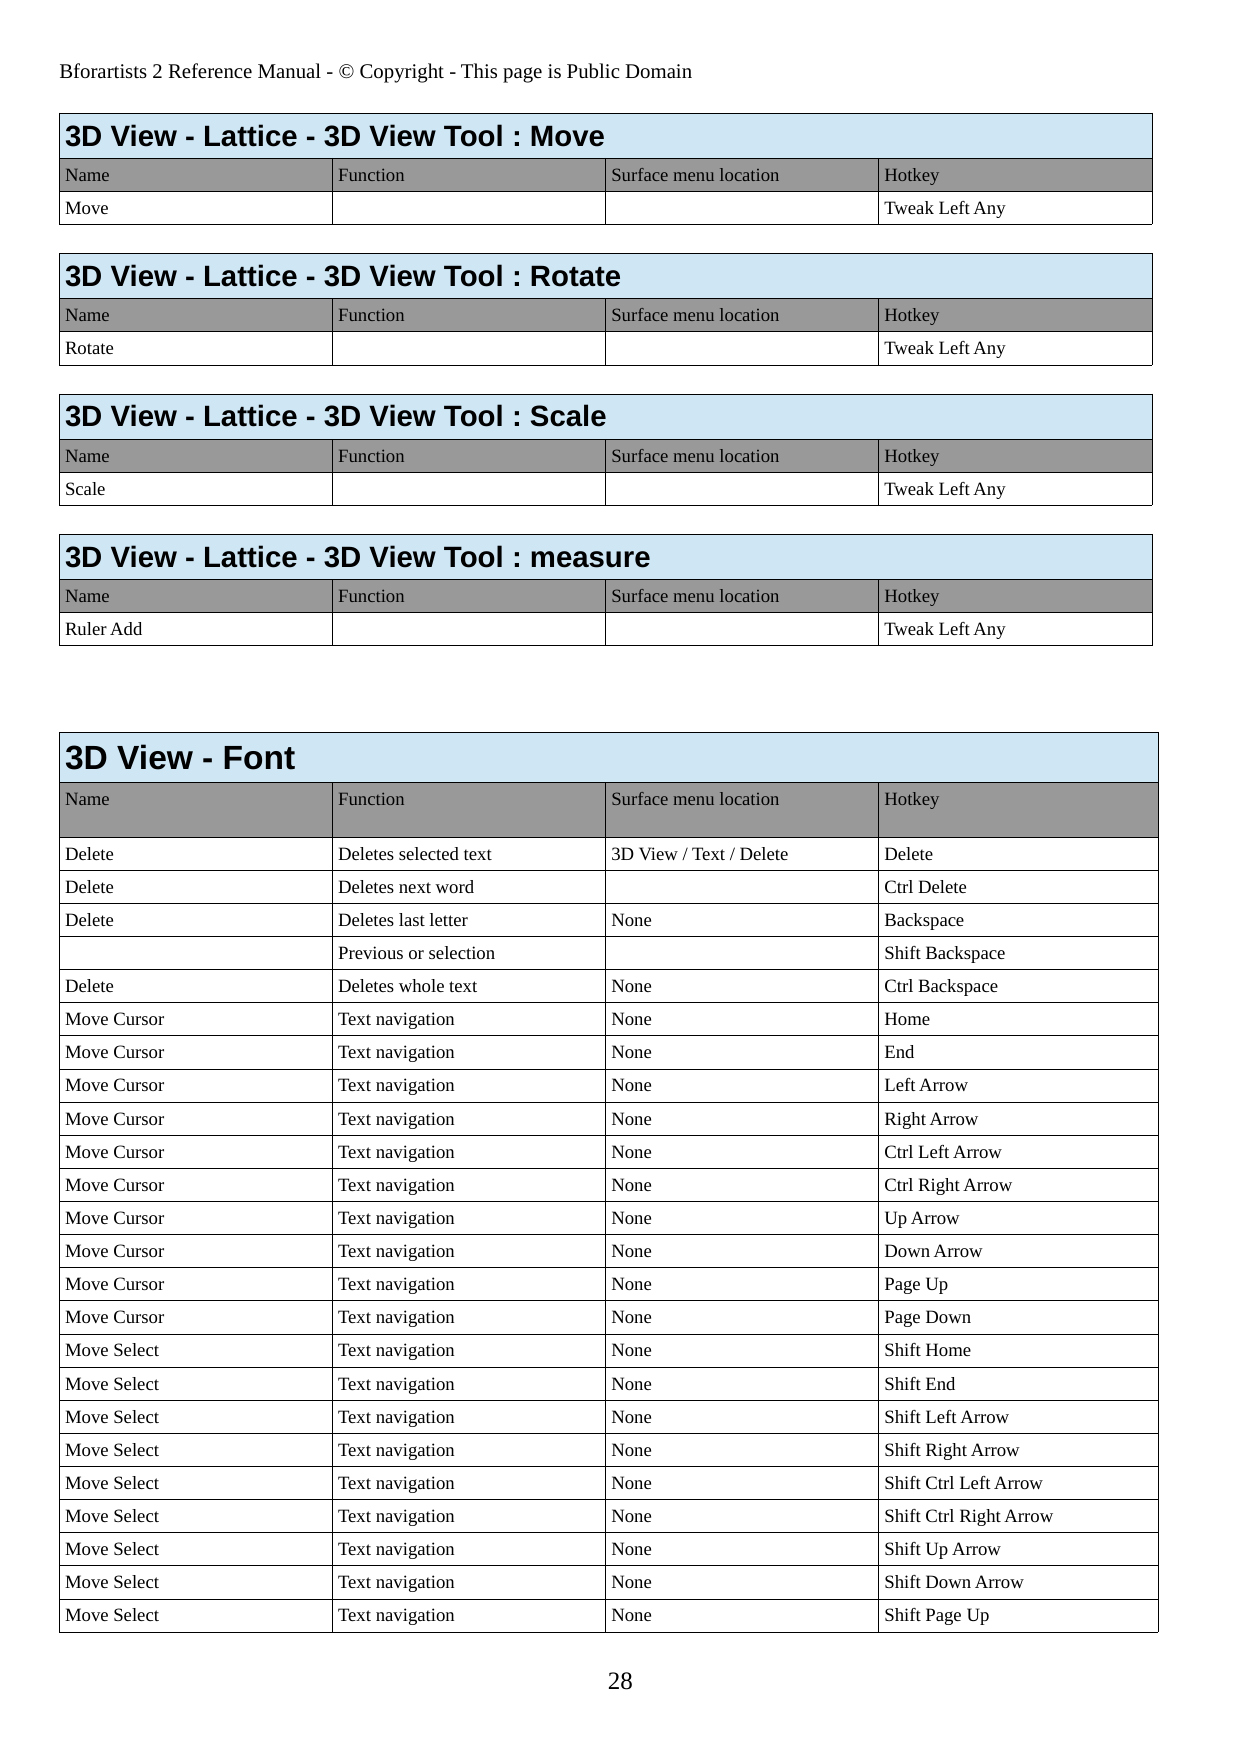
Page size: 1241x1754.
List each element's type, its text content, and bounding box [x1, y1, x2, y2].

table_cell Move Select [60, 1566, 332, 1598]
table_cell None [606, 1103, 878, 1135]
table_cell Surface menu location [606, 580, 878, 612]
table_cell None [606, 1235, 878, 1267]
table_cell Shift Ctrl Left Arrow [879, 1467, 1158, 1499]
table_cell None [606, 1036, 878, 1068]
table_cell Hotkey [879, 783, 1158, 837]
table_cell [606, 613, 878, 645]
table_cell Text navigation [333, 1368, 605, 1400]
table_cell Text navigation [333, 1003, 605, 1035]
table_cell Move Cursor [60, 1169, 332, 1201]
table_cell Tweak Left Any [879, 192, 1152, 224]
table_cell None [606, 1070, 878, 1102]
table_cell Rotate [60, 332, 332, 364]
table_cell Move Select [60, 1467, 332, 1499]
table_cell None [606, 1003, 878, 1035]
table_cell Move Select [60, 1600, 332, 1632]
table_cell [606, 871, 878, 903]
table_cell 3D View / Text / Delete [606, 838, 878, 870]
table_cell Text navigation [333, 1434, 605, 1466]
table_cell Move Cursor [60, 1202, 332, 1234]
table_cell Move Select [60, 1335, 332, 1367]
table_cell Hotkey [879, 299, 1152, 331]
table_cell Text navigation [333, 1335, 605, 1367]
table_cell Text navigation [333, 1070, 605, 1102]
table_cell Shift Backspace [879, 937, 1158, 969]
table_cell Tweak Left Any [879, 613, 1152, 645]
table_cell None [606, 1301, 878, 1333]
table_cell None [606, 1533, 878, 1565]
table_cell Name [60, 159, 332, 191]
table_cell Move Cursor [60, 1103, 332, 1135]
table_cell Move Cursor [60, 1003, 332, 1035]
table_cell None [606, 1566, 878, 1598]
table_cell Shift Right Arrow [879, 1434, 1158, 1466]
table_cell Surface menu location [606, 440, 878, 472]
table_cell Hotkey [879, 580, 1152, 612]
table_cell Surface menu location [606, 783, 878, 837]
table_cell Page Up [879, 1268, 1158, 1300]
table_cell None [606, 1368, 878, 1400]
table_cell [606, 332, 878, 364]
table_cell Text navigation [333, 1533, 605, 1565]
table_cell Hotkey [879, 440, 1152, 472]
table_cell Name [60, 580, 332, 612]
table_cell Deletes last letter [333, 904, 605, 936]
table_cell Shift Page Up [879, 1600, 1158, 1632]
table_cell Text navigation [333, 1169, 605, 1201]
table_cell [333, 473, 605, 505]
table_cell Shift Home [879, 1335, 1158, 1367]
table_cell Move Cursor [60, 1235, 332, 1267]
table_cell Function [333, 299, 605, 331]
table_cell Previous or selection [333, 937, 605, 969]
table_cell Move [60, 192, 332, 224]
table_cell Name [60, 299, 332, 331]
table_cell Ctrl Backspace [879, 970, 1158, 1002]
table_cell Move Select [60, 1500, 332, 1532]
table_cell Tweak Left Any [879, 332, 1152, 364]
table_header 3D View - Lattice - 3D View Tool : Rotate [60, 254, 1152, 298]
table_cell End [879, 1036, 1158, 1068]
table_cell Deletes next word [333, 871, 605, 903]
table_cell Text navigation [333, 1136, 605, 1168]
table_cell Shift Up Arrow [879, 1533, 1158, 1565]
table_cell Text navigation [333, 1500, 605, 1532]
table_cell Shift End [879, 1368, 1158, 1400]
table_cell Move Select [60, 1401, 332, 1433]
table_cell Move Cursor [60, 1136, 332, 1168]
table_cell Down Arrow [879, 1235, 1158, 1267]
table_cell Function [333, 440, 605, 472]
table_cell Delete [60, 904, 332, 936]
table_cell [333, 332, 605, 364]
table_cell Ruler Add [60, 613, 332, 645]
table_cell Text navigation [333, 1103, 605, 1135]
table_cell Move Select [60, 1434, 332, 1466]
table_header 3D View - Lattice - 3D View Tool : Move [60, 114, 1152, 158]
table_cell Name [60, 440, 332, 472]
table_cell Move Select [60, 1533, 332, 1565]
table_cell None [606, 1401, 878, 1433]
table_cell Text navigation [333, 1600, 605, 1632]
table_cell [606, 192, 878, 224]
table_cell None [606, 1169, 878, 1201]
table_cell Text navigation [333, 1566, 605, 1598]
table_cell Text navigation [333, 1268, 605, 1300]
table_cell Text navigation [333, 1301, 605, 1333]
table_cell Delete [60, 970, 332, 1002]
table_cell None [606, 1467, 878, 1499]
table_cell Move Cursor [60, 1036, 332, 1068]
table_cell Move Cursor [60, 1301, 332, 1333]
table_cell Function [333, 159, 605, 191]
table_cell Surface menu location [606, 299, 878, 331]
table_cell Tweak Left Any [879, 473, 1152, 505]
table_cell Ctrl Left Arrow [879, 1136, 1158, 1168]
table_cell Text navigation [333, 1467, 605, 1499]
table_cell Up Arrow [879, 1202, 1158, 1234]
table_cell Home [879, 1003, 1158, 1035]
table_cell Text navigation [333, 1235, 605, 1267]
table_cell None [606, 970, 878, 1002]
table_cell Move Cursor [60, 1268, 332, 1300]
table_cell None [606, 1600, 878, 1632]
table_cell Page Down [879, 1301, 1158, 1333]
table_cell Text navigation [333, 1401, 605, 1433]
table_cell None [606, 1268, 878, 1300]
table_cell Delete [879, 838, 1158, 870]
table_cell [60, 937, 332, 969]
table_cell Text navigation [333, 1202, 605, 1234]
table_cell Ctrl Right Arrow [879, 1169, 1158, 1201]
table_cell Backspace [879, 904, 1158, 936]
table_cell Deletes selected text [333, 838, 605, 870]
table_cell [606, 937, 878, 969]
table_cell None [606, 1136, 878, 1168]
table_cell [333, 613, 605, 645]
table_cell None [606, 1434, 878, 1466]
table_cell Scale [60, 473, 332, 505]
table_cell Left Arrow [879, 1070, 1158, 1102]
table_cell Shift Ctrl Right Arrow [879, 1500, 1158, 1532]
table_cell Function [333, 783, 605, 837]
table_cell Hotkey [879, 159, 1152, 191]
table_cell Shift Down Arrow [879, 1566, 1158, 1598]
table_cell [333, 192, 605, 224]
table_cell Deletes whole text [333, 970, 605, 1002]
table_cell Move Cursor [60, 1070, 332, 1102]
table_header 3D View - Lattice - 3D View Tool : Scale [60, 395, 1152, 439]
table_cell Surface menu location [606, 159, 878, 191]
table_cell Function [333, 580, 605, 612]
table_cell [606, 473, 878, 505]
table_cell Text navigation [333, 1036, 605, 1068]
table_cell Delete [60, 838, 332, 870]
table_header 3D View - Lattice - 3D View Tool : measure [60, 535, 1152, 579]
table_header 3D View - Font [60, 733, 1158, 782]
table_cell Right Arrow [879, 1103, 1158, 1135]
table_cell Shift Left Arrow [879, 1401, 1158, 1433]
table_cell None [606, 904, 878, 936]
table_cell None [606, 1202, 878, 1234]
table_cell None [606, 1335, 878, 1367]
table_cell Delete [60, 871, 332, 903]
table_cell Move Select [60, 1368, 332, 1400]
table_cell Name [60, 783, 332, 837]
table_cell Ctrl Delete [879, 871, 1158, 903]
table_cell None [606, 1500, 878, 1532]
